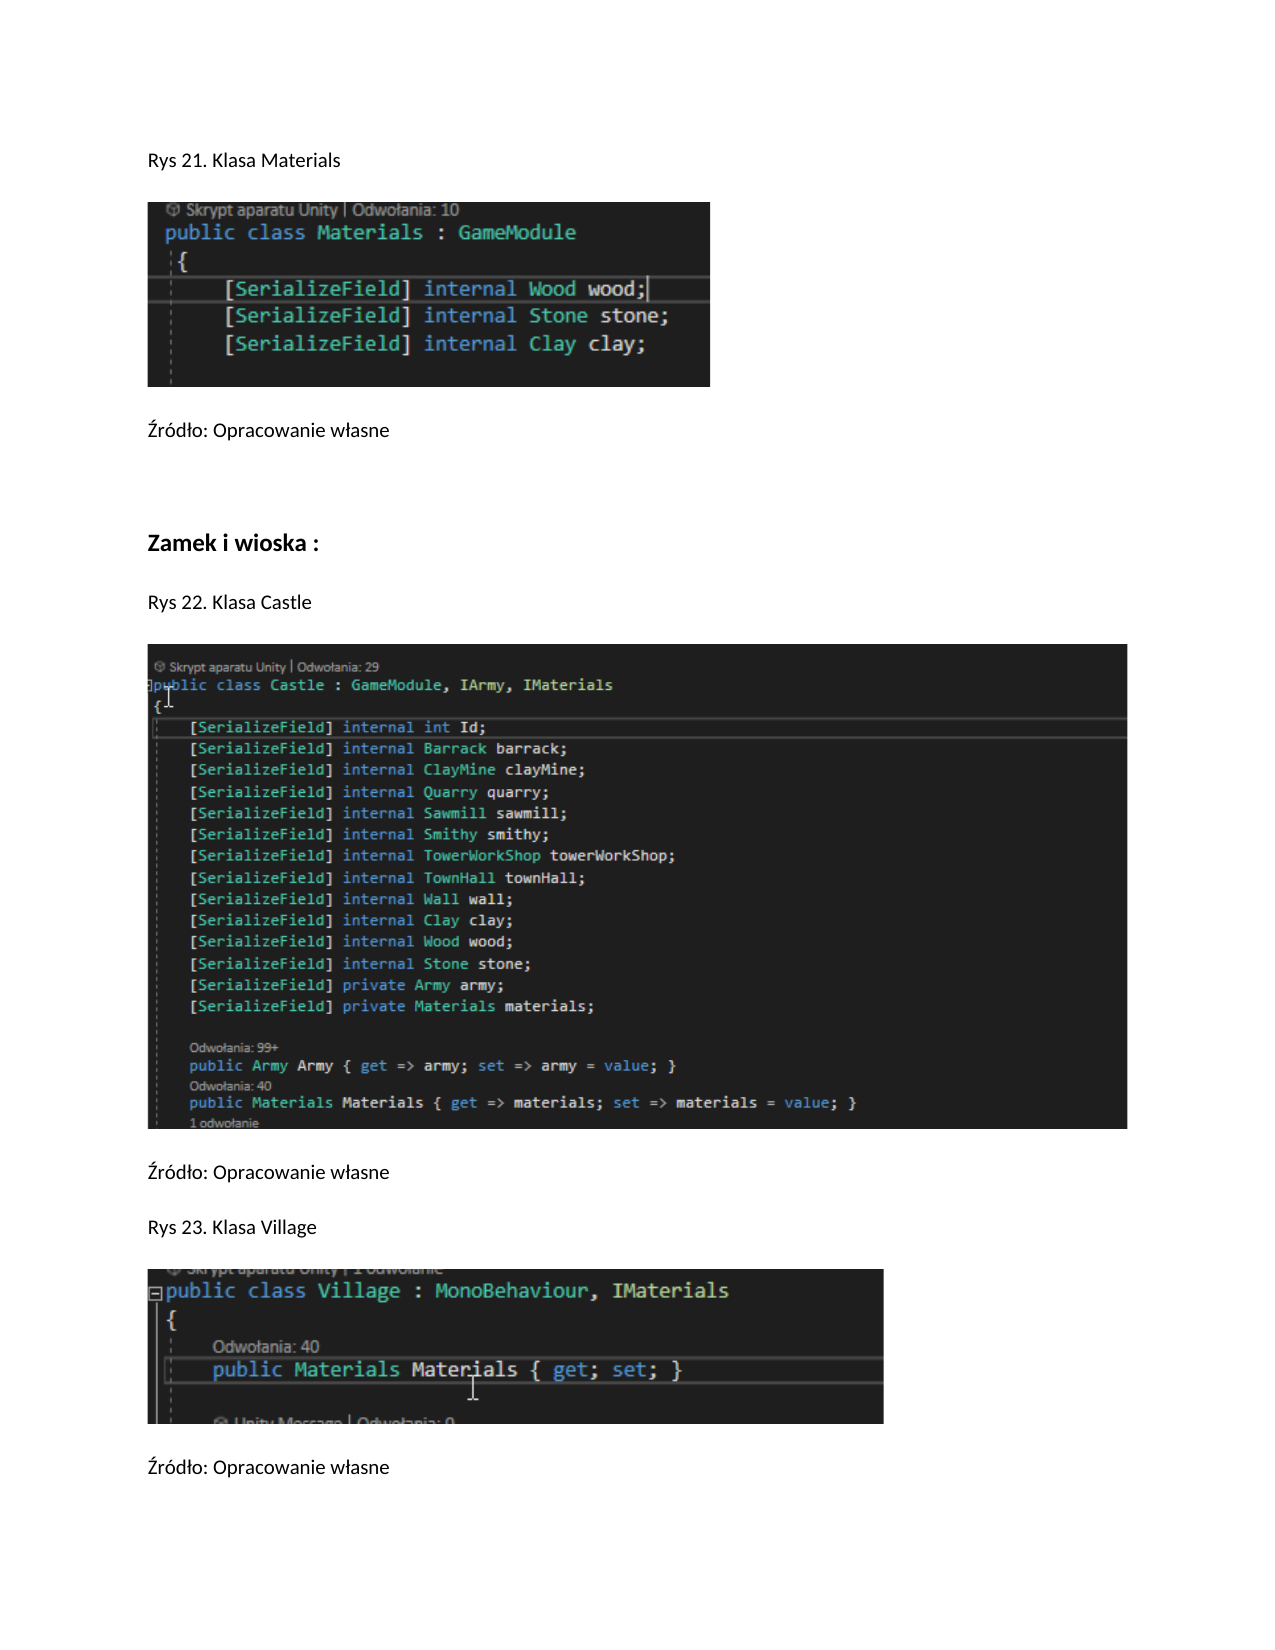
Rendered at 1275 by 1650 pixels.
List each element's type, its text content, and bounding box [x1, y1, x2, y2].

text Rys 23. Klasa Village [148, 1214, 1127, 1240]
text Rys 22. Klasa Castle [148, 589, 1127, 615]
text Rys 21. Klasa Materials [148, 148, 1127, 173]
text Zamek i wioska : [148, 527, 1127, 558]
text Źródło: Opracowanie własne [148, 1454, 1127, 1480]
text Źródło: Opracowanie własne [148, 1159, 1127, 1185]
text Źródło: Opracowanie własne [148, 417, 1127, 443]
